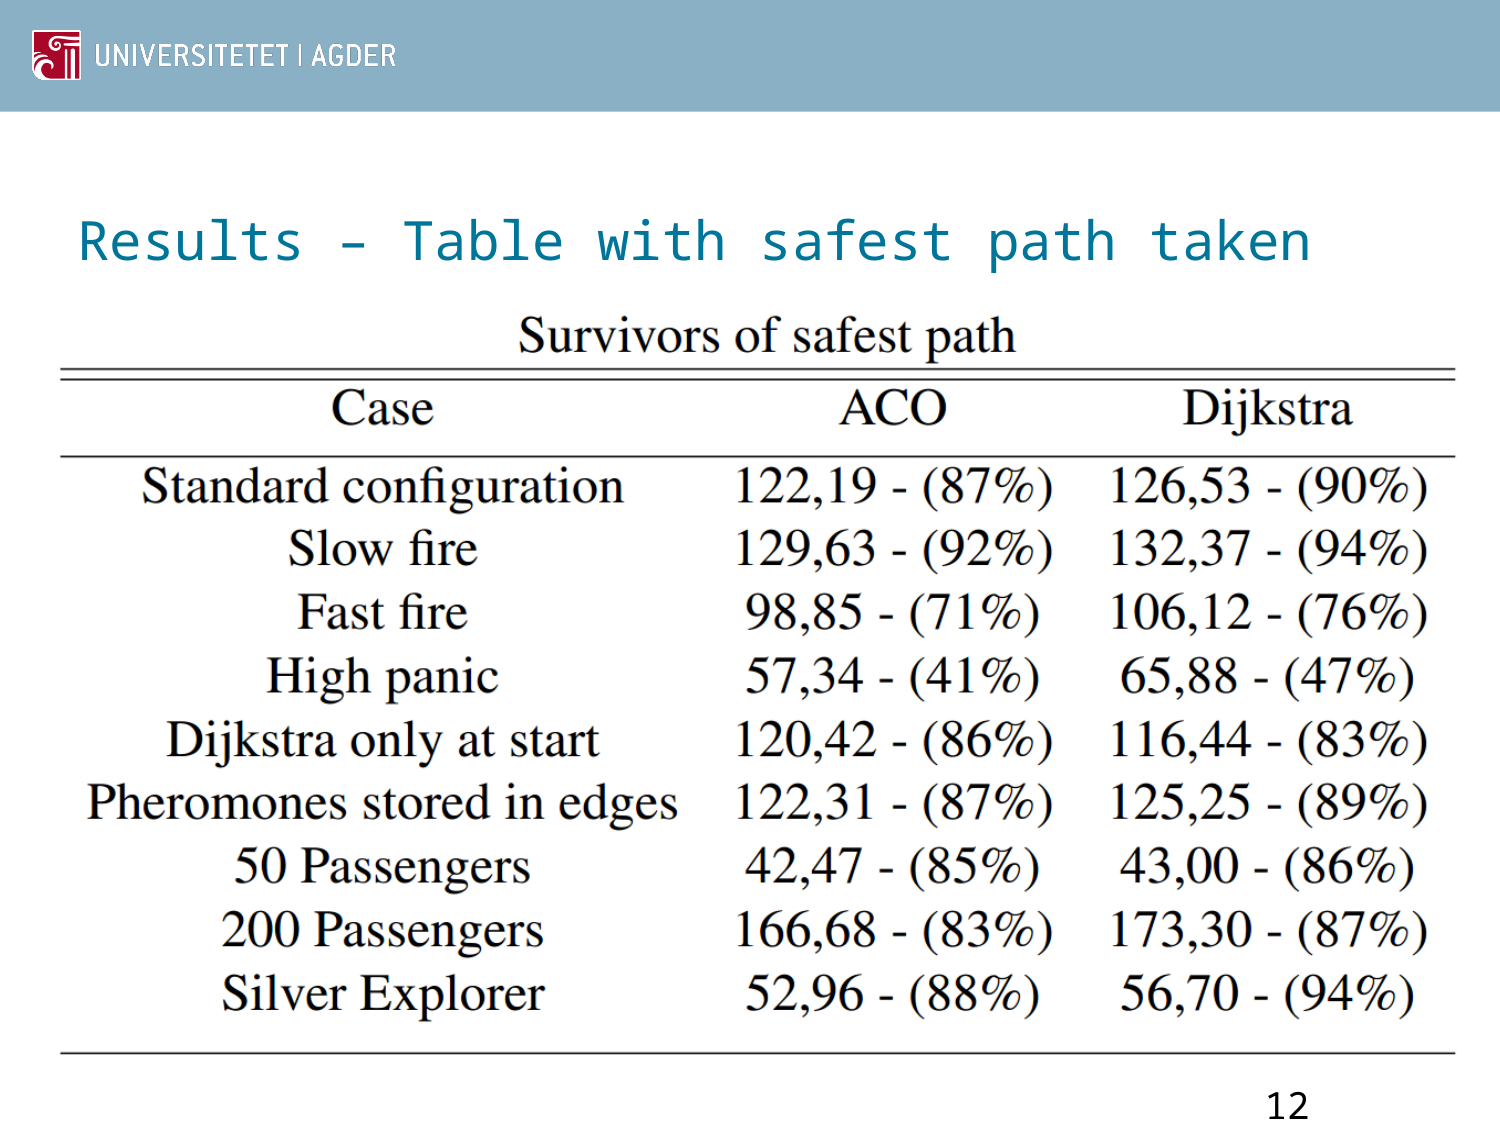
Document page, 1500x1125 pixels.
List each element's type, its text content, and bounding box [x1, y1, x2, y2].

picture [55, 308, 1465, 1077]
picture [32, 30, 395, 80]
title Results – Table with safest path taken [62, 75, 1462, 279]
